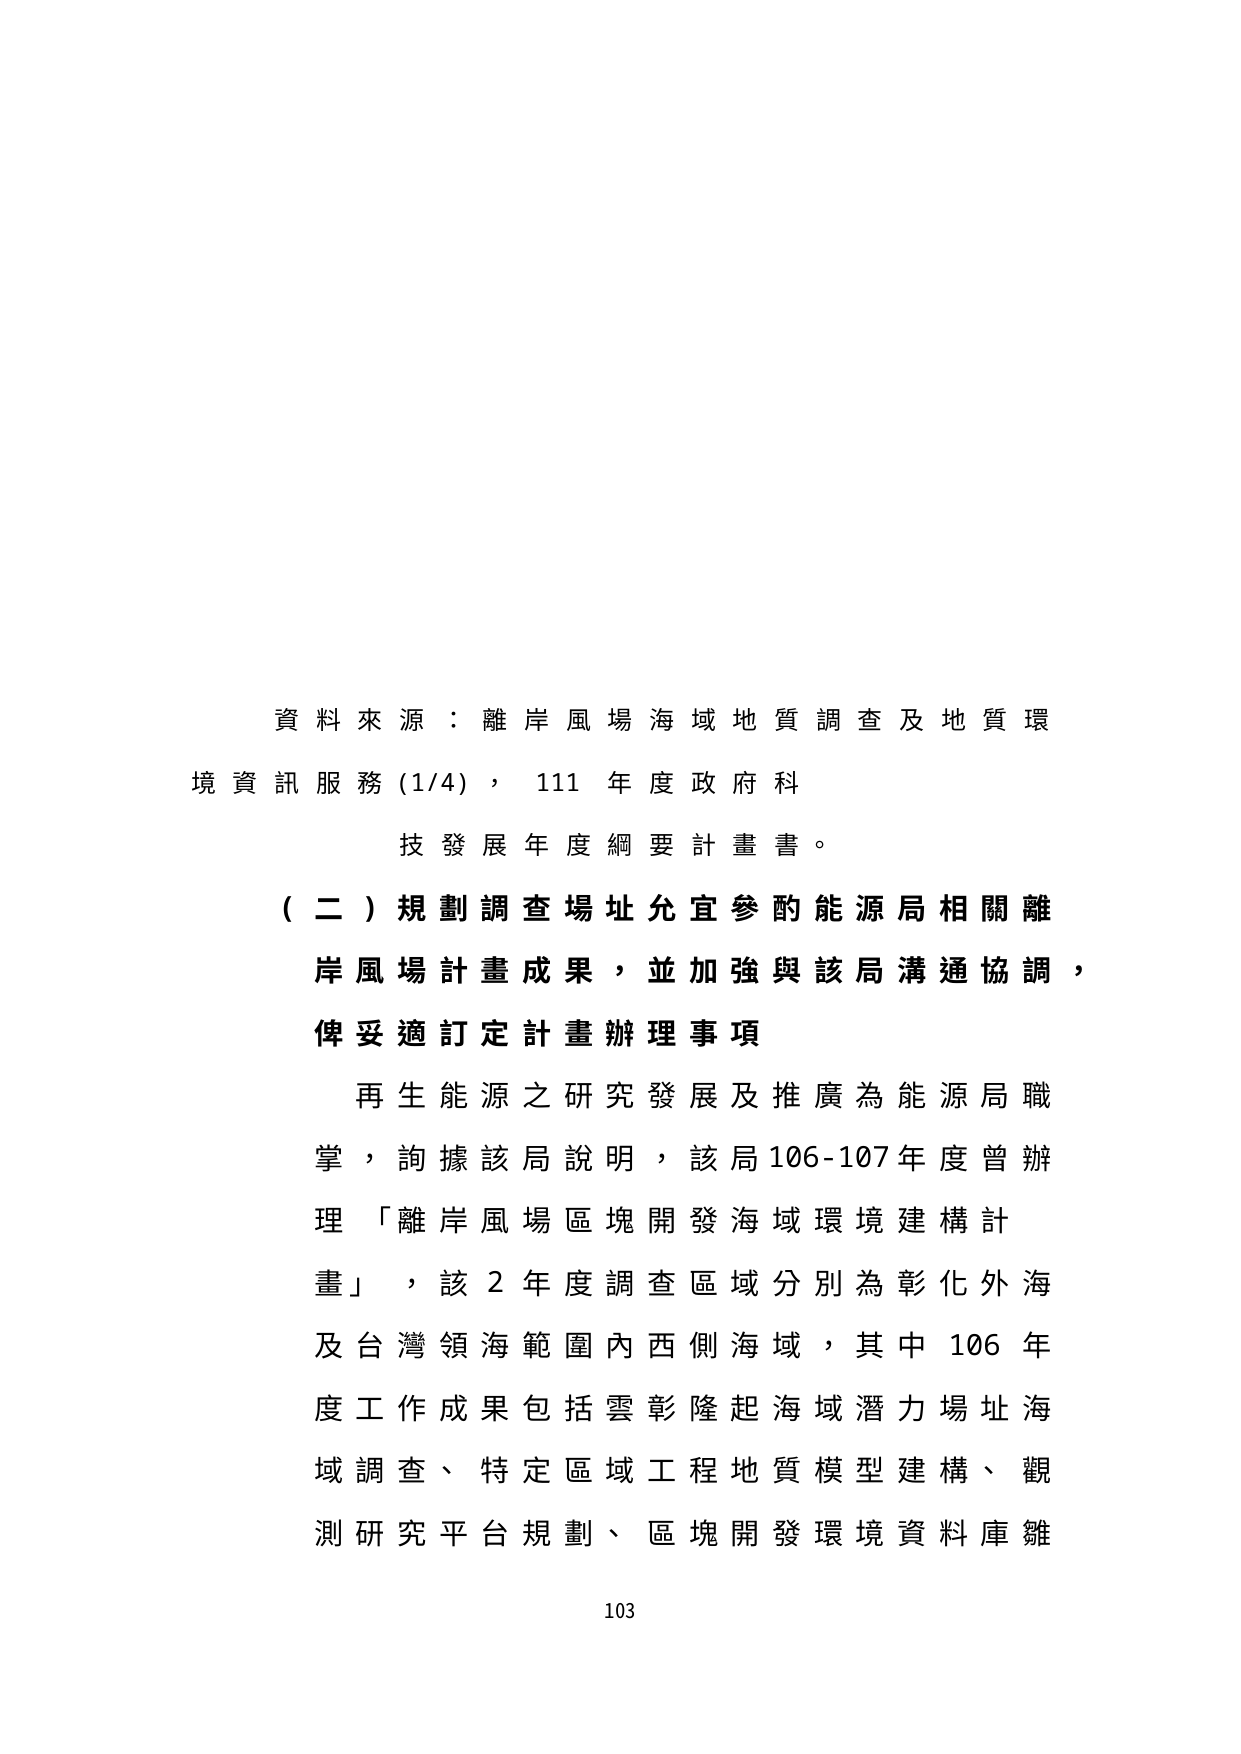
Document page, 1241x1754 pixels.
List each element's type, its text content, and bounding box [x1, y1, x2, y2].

text (二)規劃調查場址允宜參酌能源局相關離岸風場計畫成果，並加強與該局溝通協調，俾妥適訂定計畫辦理事項 [242, 865, 1058, 1052]
text 再生能源之研究發展及推廣為能源局職掌，詢據該局說明，該局106-107年度曾辦理「離岸風場區塊開發海域環境建構計畫」，該2年度調查區域分別為彰化外海及台灣領海範圍內西側海域，其中106年度工作成果包括雲彰隆起海域潛力場址海域調查、特定區域工程地質模型建構、觀測研究平台規劃、區塊開發環境資料庫雛 [271, 1052, 1058, 1552]
text 資料來源：離岸風場海域地質調查及地質環境資訊服務(1/4)，111年度政府科 [183, 677, 1058, 802]
text 技發展年度綱要計畫書。 [183, 802, 1058, 865]
